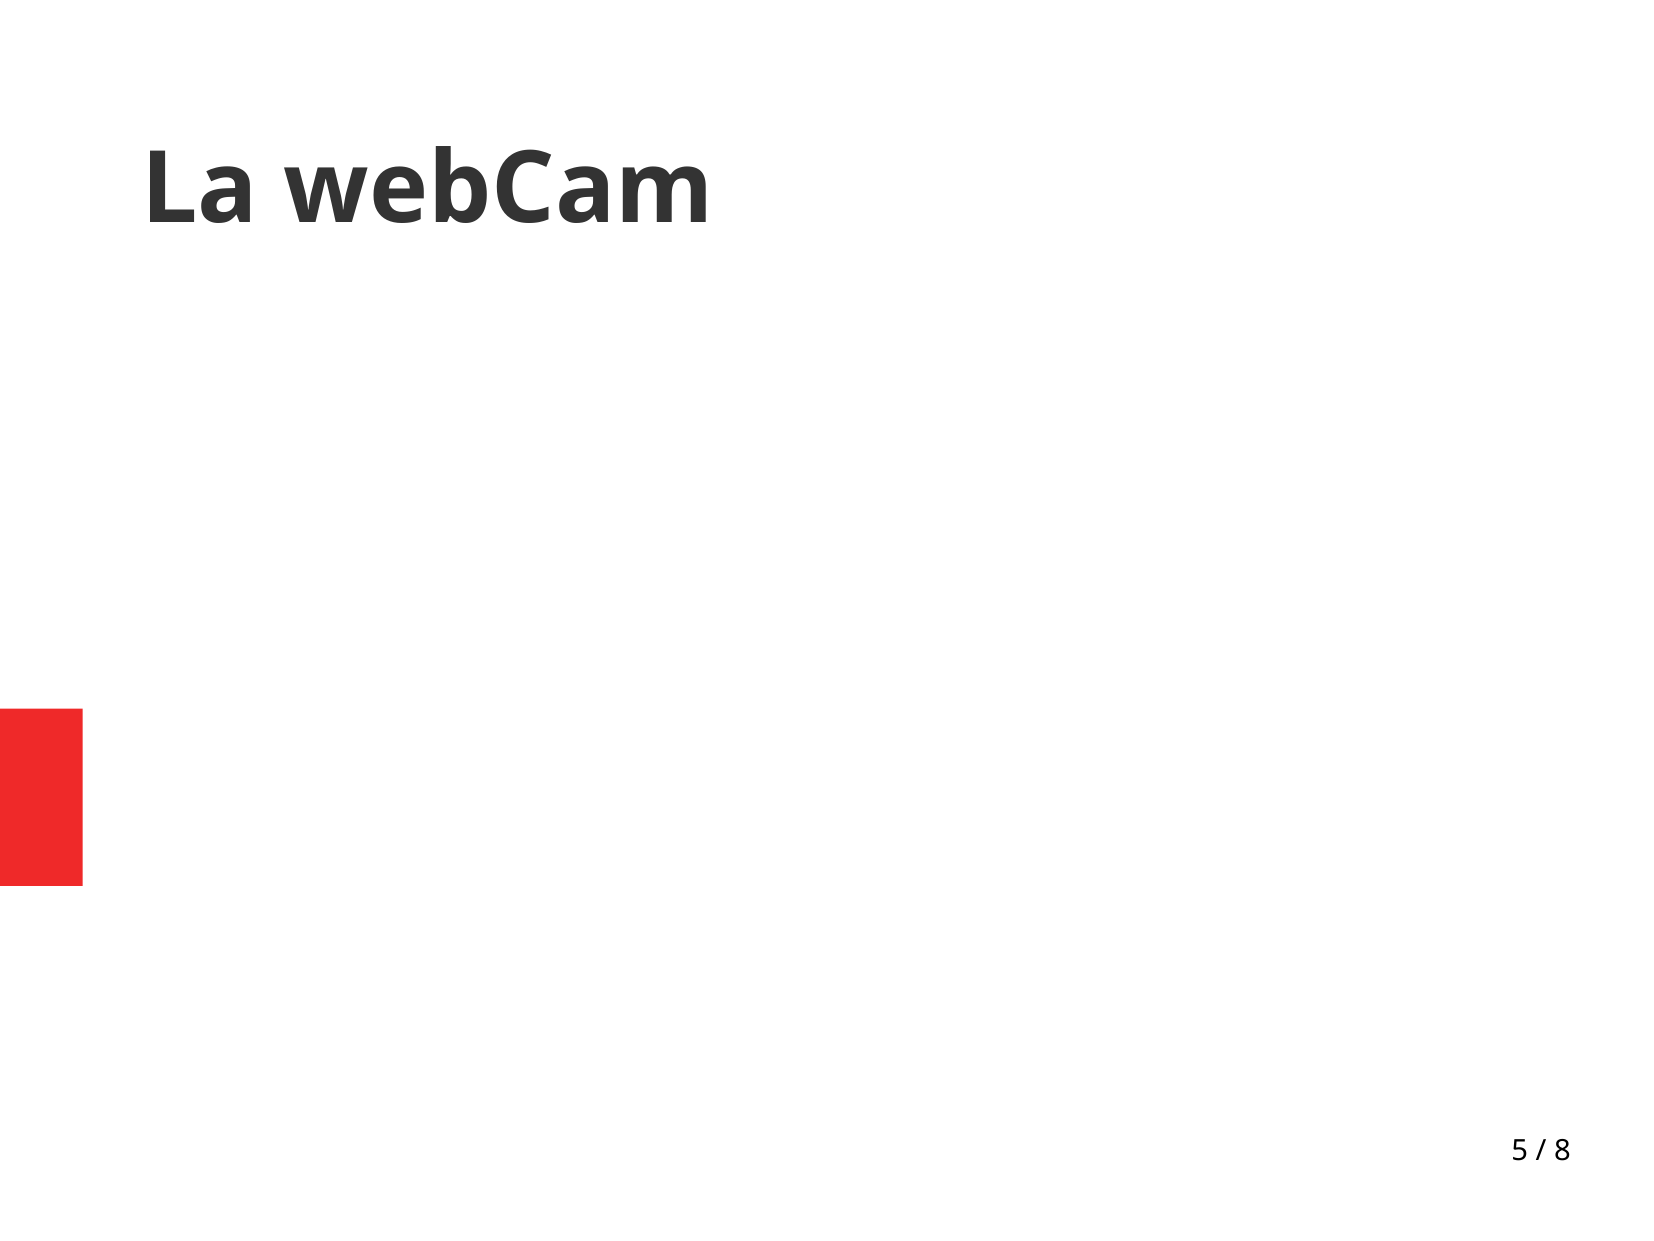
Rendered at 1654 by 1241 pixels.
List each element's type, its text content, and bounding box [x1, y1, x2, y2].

title La webCam [141, 65, 1547, 302]
